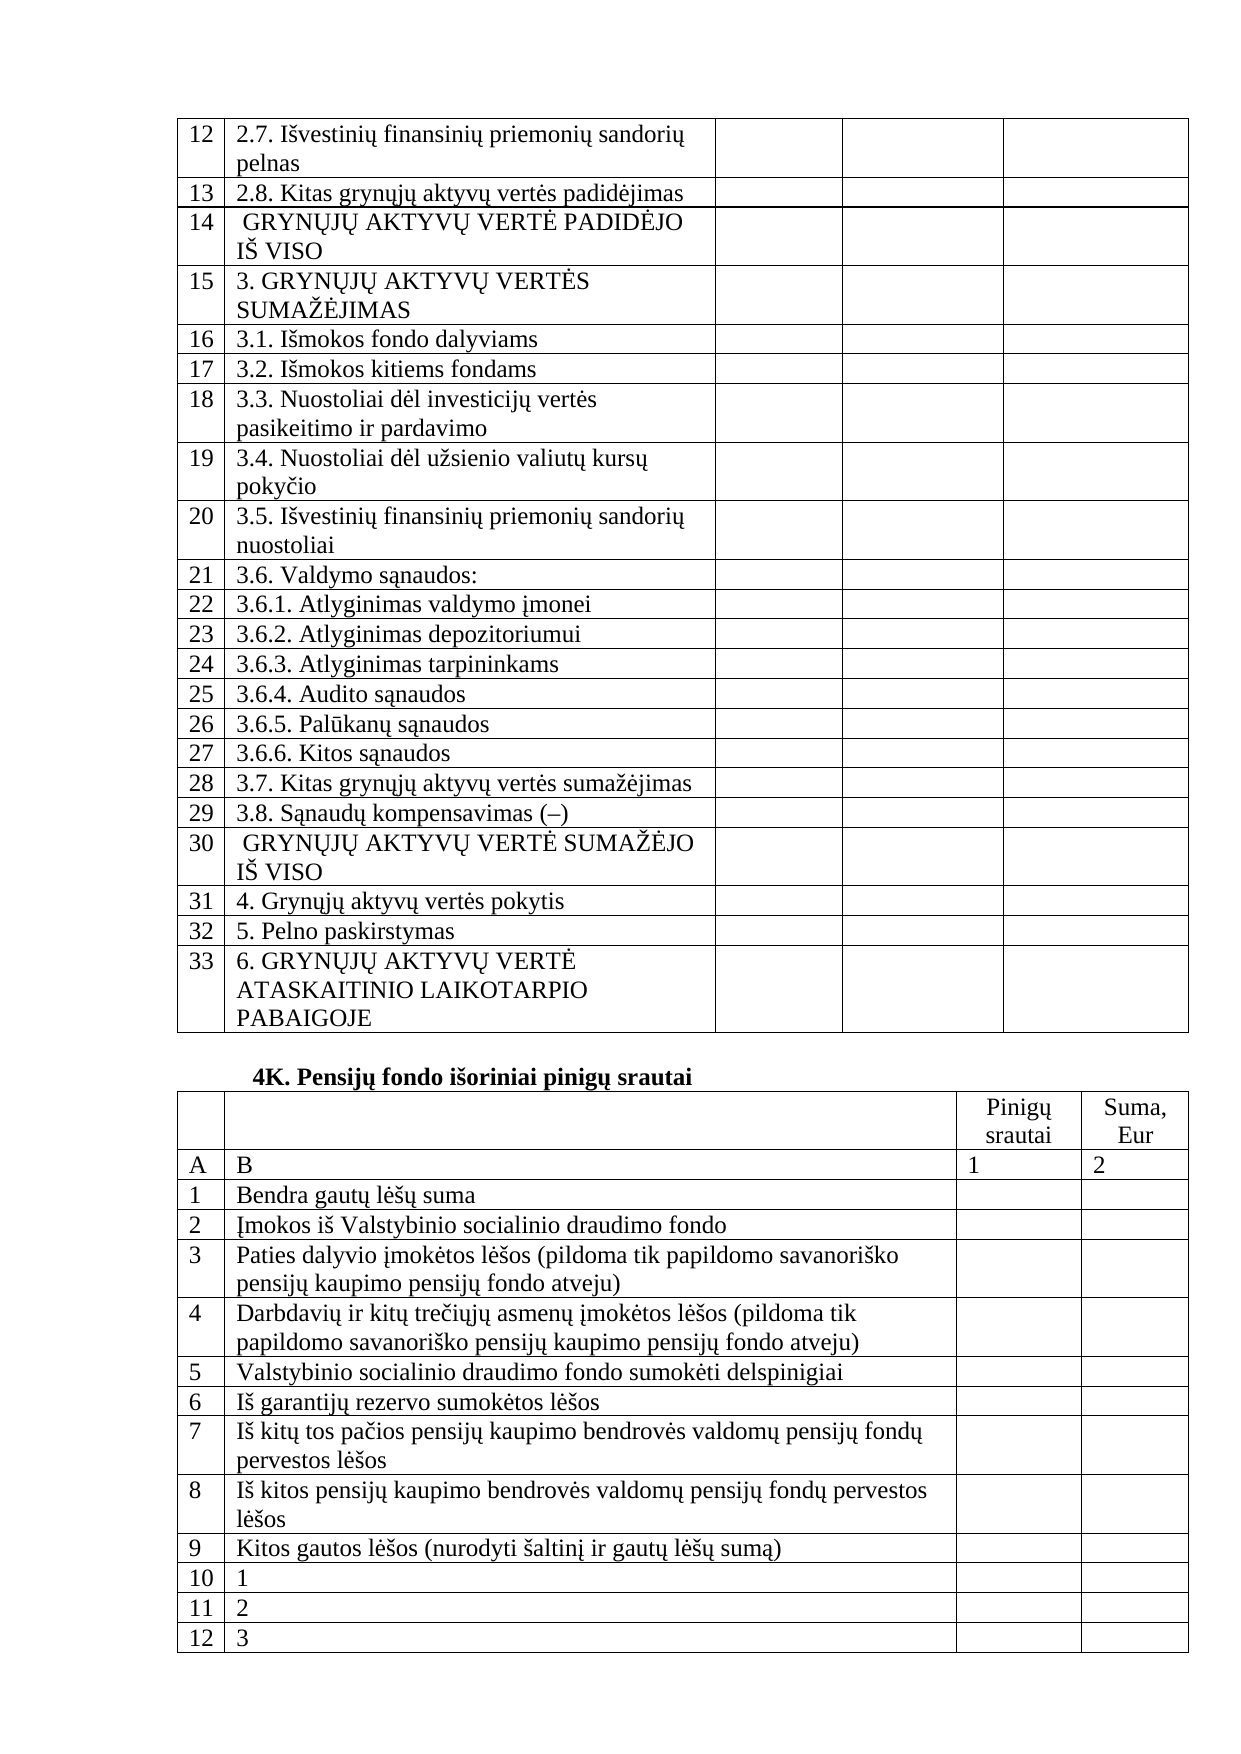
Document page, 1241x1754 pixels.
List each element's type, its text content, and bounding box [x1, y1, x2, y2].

table_cell [843, 501, 1003, 559]
table_cell 12 [178, 119, 224, 177]
table_cell Iš kitų tos pačios pensijų kaupimo bendrovės valdomų pensijų fondų pervestos lėšos [225, 1416, 956, 1474]
table_cell [716, 649, 842, 678]
table_cell 23 [178, 619, 224, 648]
table_cell [1082, 1387, 1188, 1415]
table_cell [843, 354, 1003, 383]
table_cell [716, 354, 842, 383]
table_cell 6. GRYNŲJŲ AKTYVŲ VERTĖ ATASKAITINIO LAIKOTARPIO PABAIGOJE [225, 946, 715, 1032]
table_cell 14 [178, 208, 224, 265]
table_cell 3.6.3. Atlyginimas tarpininkams [225, 649, 715, 678]
table_cell [1082, 1475, 1188, 1532]
table_cell 3 [225, 1623, 956, 1652]
table_cell [716, 178, 842, 206]
table_cell [957, 1416, 1081, 1474]
table_cell [1082, 1416, 1188, 1474]
table_cell 16 [178, 325, 224, 353]
table_cell Paties dalyvio įmokėtos lėšos (pildoma tik papildomo savanoriško pensijų kaupimo pensijų fondo atveju) [225, 1240, 956, 1297]
table_cell [957, 1387, 1081, 1415]
table_cell [957, 1210, 1081, 1239]
table_cell [1004, 384, 1188, 442]
table_cell 6 [178, 1387, 224, 1415]
table_cell [843, 946, 1003, 1032]
table_cell 30 [178, 828, 224, 885]
table_cell 2.7. Išvestinių finansinių priemonių sandorių pelnas [225, 119, 715, 177]
table_cell GRYNŲJŲ AKTYVŲ VERTĖ SUMAŽĖJO IŠ VISO [225, 828, 715, 885]
table_cell [716, 798, 842, 827]
table_cell 29 [178, 798, 224, 827]
table_header Pinigų srautai [957, 1092, 1081, 1149]
table_cell [716, 946, 842, 1032]
table_cell 7 [178, 1416, 224, 1474]
table_cell [1004, 208, 1188, 265]
table_cell 32 [178, 916, 224, 945]
table_cell 2 [178, 1210, 224, 1239]
table_cell [843, 709, 1003, 737]
table_cell [1004, 560, 1188, 588]
table_header [225, 1092, 956, 1149]
table_cell [716, 679, 842, 708]
table_cell [1004, 739, 1188, 767]
table_cell 3.5. Išvestinių finansinių priemonių sandorių nuostoliai [225, 501, 715, 559]
table_cell 33 [178, 946, 224, 1032]
table_header Suma, Eur [1082, 1092, 1188, 1149]
table_cell [843, 560, 1003, 588]
table_cell [716, 443, 842, 500]
table_cell [1004, 325, 1188, 353]
table_cell 8 [178, 1475, 224, 1532]
table_cell [843, 119, 1003, 177]
table_cell 2 [1082, 1150, 1188, 1179]
table_cell [716, 325, 842, 353]
table_cell [1082, 1563, 1188, 1592]
table_cell 15 [178, 266, 224, 323]
table_cell 18 [178, 384, 224, 442]
table_cell 28 [178, 768, 224, 797]
table_cell 19 [178, 443, 224, 500]
table_cell GRYNŲJŲ AKTYVŲ VERTĖ PADIDĖJO IŠ VISO [225, 208, 715, 265]
table_cell [843, 178, 1003, 206]
table_cell [843, 886, 1003, 915]
table_cell 12 [178, 1623, 224, 1652]
table_cell 3.4. Nuostoliai dėl užsienio valiutų kursų pokyčio [225, 443, 715, 500]
table_cell [843, 590, 1003, 618]
table_cell [1004, 119, 1188, 177]
table_cell [1082, 1298, 1188, 1356]
table_cell 26 [178, 709, 224, 737]
table_cell [843, 828, 1003, 885]
table_cell [1004, 354, 1188, 383]
table_cell [1004, 590, 1188, 618]
table_cell 3.6.4. Audito sąnaudos [225, 679, 715, 708]
table_cell [1004, 266, 1188, 323]
table_cell 3.7. Kitas grynųjų aktyvų vertės sumažėjimas [225, 768, 715, 797]
table_cell [1004, 443, 1188, 500]
table_cell [843, 325, 1003, 353]
table_cell [843, 916, 1003, 945]
table_cell 17 [178, 354, 224, 383]
table_cell Įmokos iš Valstybinio socialinio draudimo fondo [225, 1210, 956, 1239]
table_cell Kitos gautos lėšos (nurodyti šaltinį ir gautų lėšų sumą) [225, 1534, 956, 1562]
table_cell Darbdavių ir kitų trečiųjų asmenų įmokėtos lėšos (pildoma tik papildomo savanoriško pensijų kaupimo pensijų fondo atveju) [225, 1298, 956, 1356]
table_cell 3 [178, 1240, 224, 1297]
table_cell 3.6.1. Atlyginimas valdymo įmonei [225, 590, 715, 618]
table_cell [1082, 1210, 1188, 1239]
table_cell 3. GRYNŲJŲ AKTYVŲ VERTĖS SUMAŽĖJIMAS [225, 266, 715, 323]
table_cell 4. Grynųjų aktyvų vertės pokytis [225, 886, 715, 915]
table_cell [716, 916, 842, 945]
table_cell [843, 649, 1003, 678]
table_cell 22 [178, 590, 224, 618]
table_cell 9 [178, 1534, 224, 1562]
table_cell 13 [178, 178, 224, 206]
table_cell 3.8. Sąnaudų kompensavimas (–) [225, 798, 715, 827]
table_cell 2.8. Kitas grynųjų aktyvų vertės padidėjimas [225, 178, 715, 206]
table_cell 21 [178, 560, 224, 588]
table_cell 4 [178, 1298, 224, 1356]
table_cell [1004, 501, 1188, 559]
table_cell [1082, 1357, 1188, 1386]
table_cell [1004, 619, 1188, 648]
table_cell 20 [178, 501, 224, 559]
table_cell [843, 619, 1003, 648]
table_cell [843, 739, 1003, 767]
table_cell [716, 619, 842, 648]
table_cell [1004, 946, 1188, 1032]
table_cell [1004, 649, 1188, 678]
table_cell Iš kitos pensijų kaupimo bendrovės valdomų pensijų fondų pervestos lėšos [225, 1475, 956, 1532]
table_cell 3.6.2. Atlyginimas depozitoriumui [225, 619, 715, 648]
table_cell [1004, 709, 1188, 737]
table_cell [716, 739, 842, 767]
table_cell [843, 384, 1003, 442]
table_cell [1082, 1180, 1188, 1209]
table_cell [716, 208, 842, 265]
table_cell [1082, 1534, 1188, 1562]
table_cell [716, 709, 842, 737]
table_cell [716, 590, 842, 618]
table_cell [843, 798, 1003, 827]
table_header [178, 1092, 224, 1149]
table_cell Bendra gautų lėšų suma [225, 1180, 956, 1209]
table_cell [957, 1475, 1081, 1532]
table_cell 31 [178, 886, 224, 915]
table_cell [1082, 1623, 1188, 1652]
table_cell 24 [178, 649, 224, 678]
table_cell 2 [225, 1593, 956, 1622]
table_cell [716, 266, 842, 323]
table_cell Iš garantijų rezervo sumokėtos lėšos [225, 1387, 956, 1415]
table_cell A [178, 1150, 224, 1179]
table_cell [1004, 828, 1188, 885]
table_cell [1082, 1593, 1188, 1622]
table_cell 3.6.5. Palūkanų sąnaudos [225, 709, 715, 737]
table_cell Valstybinio socialinio draudimo fondo sumokėti delspinigiai [225, 1357, 956, 1386]
table_cell 1 [225, 1563, 956, 1592]
table_cell [843, 266, 1003, 323]
table_cell 3.1. Išmokos fondo dalyviams [225, 325, 715, 353]
table_cell 3.6. Valdymo sąnaudos: [225, 560, 715, 588]
table_cell 5 [178, 1357, 224, 1386]
table_cell 3.3. Nuostoliai dėl investicijų vertės pasikeitimo ir pardavimo [225, 384, 715, 442]
table_cell [1004, 798, 1188, 827]
table_cell [957, 1563, 1081, 1592]
table_cell [1082, 1240, 1188, 1297]
table_cell [716, 384, 842, 442]
table_cell [843, 208, 1003, 265]
table_cell [843, 679, 1003, 708]
table_cell B [225, 1150, 956, 1179]
table_cell [957, 1180, 1081, 1209]
table_cell 27 [178, 739, 224, 767]
table_cell [716, 768, 842, 797]
table_cell [716, 501, 842, 559]
table_cell [843, 443, 1003, 500]
table_cell [957, 1298, 1081, 1356]
table_cell [716, 828, 842, 885]
table_cell [957, 1593, 1081, 1622]
table_cell [1004, 178, 1188, 206]
table_cell [716, 886, 842, 915]
table_cell 25 [178, 679, 224, 708]
table_cell 3.2. Išmokos kitiems fondams [225, 354, 715, 383]
table_cell [957, 1534, 1081, 1562]
text 4K. Pensijų fondo išoriniai pinigų srautai [177, 1062, 1166, 1091]
table_cell 10 [178, 1563, 224, 1592]
table_cell [1004, 916, 1188, 945]
table_cell [1004, 768, 1188, 797]
table_cell [957, 1623, 1081, 1652]
table_cell 1 [957, 1150, 1081, 1179]
table_cell 1 [178, 1180, 224, 1209]
table_cell [843, 768, 1003, 797]
table_cell [716, 119, 842, 177]
table_cell [957, 1357, 1081, 1386]
table_cell 5. Pelno paskirstymas [225, 916, 715, 945]
table_cell 11 [178, 1593, 224, 1622]
table_cell [957, 1240, 1081, 1297]
table_cell [1004, 886, 1188, 915]
table_cell [716, 560, 842, 588]
table_cell [1004, 679, 1188, 708]
table_cell 3.6.6. Kitos sąnaudos [225, 739, 715, 767]
